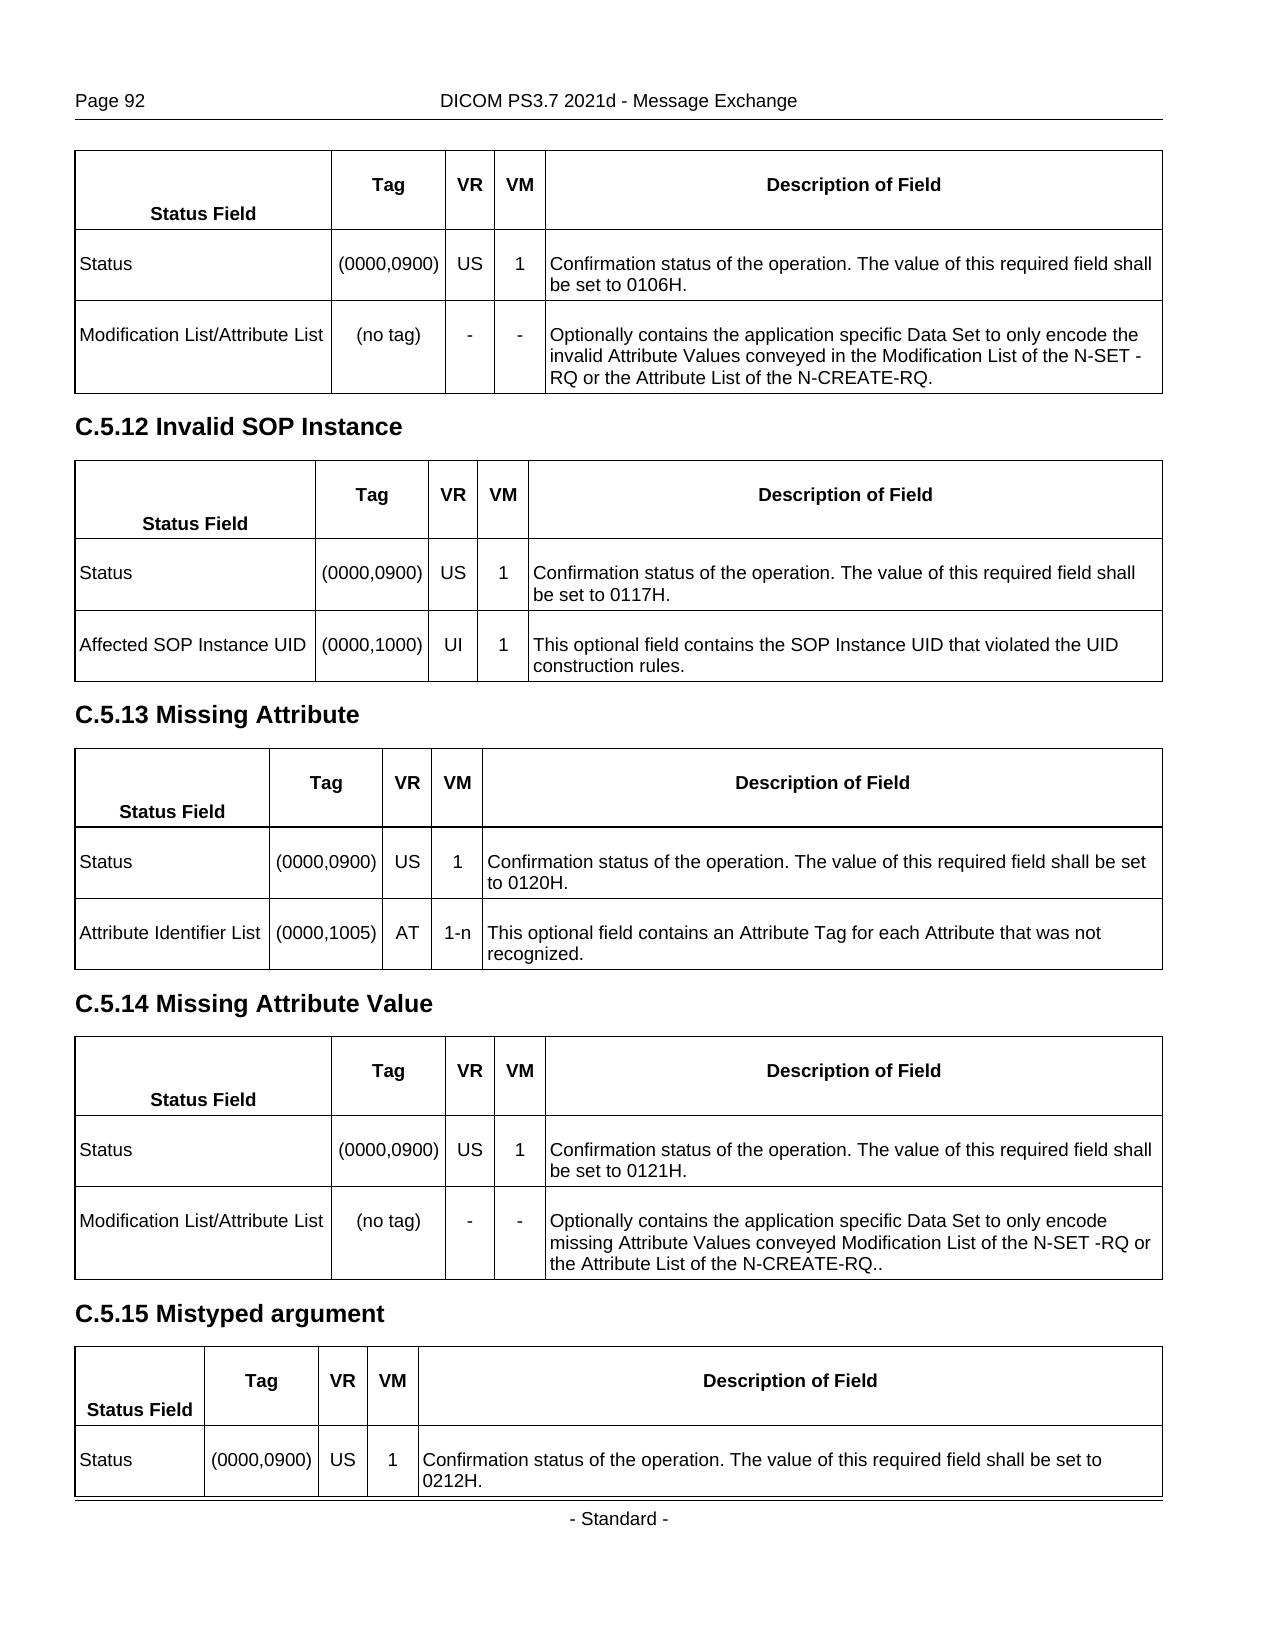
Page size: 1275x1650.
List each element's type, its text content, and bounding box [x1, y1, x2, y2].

table_cell - [495, 301, 545, 392]
table_cell 1 [495, 1116, 545, 1186]
table_header VM [495, 1037, 545, 1115]
table_header VR [446, 151, 494, 228]
table_cell 1 [478, 539, 528, 609]
table_header VR [446, 1037, 494, 1115]
table_cell (0000,1005) [270, 899, 382, 969]
table_cell Status [76, 1116, 331, 1186]
table_cell 1 [368, 1426, 418, 1496]
text C.5.12 Invalid SOP Instance [75, 412, 1162, 441]
table_header VM [432, 749, 482, 826]
table_header Status Field [76, 1347, 204, 1424]
table_cell Confirmation status of the operation. The value of this required field shall be set to 0212H. [419, 1426, 1162, 1496]
table_cell 1 [432, 828, 482, 898]
table_header Tag [205, 1347, 318, 1424]
table_cell 1 [495, 230, 545, 300]
table_cell (no tag) [332, 1187, 445, 1279]
table_header Tag [270, 749, 382, 826]
table_cell (0000,1000) [316, 611, 428, 681]
table_header Description of Field [546, 151, 1162, 228]
table_header VM [495, 151, 545, 228]
table_cell - [495, 1187, 545, 1279]
table_cell 1 [478, 611, 528, 681]
table_cell US [446, 1116, 494, 1186]
table_cell This optional field contains the SOP Instance UID that violated the UID construction rules. [529, 611, 1162, 681]
table_header Tag [332, 1037, 445, 1115]
table_cell Confirmation status of the operation. The value of this required field shall be set to 0106H. [546, 230, 1162, 300]
table_header Description of Field [419, 1347, 1162, 1424]
table_cell Optionally contains the application specific Data Set to only encode missing Attribute Values conveyed Modification List of the N-SET -RQ or the Attribute List of the N-CREATE-RQ.. [546, 1187, 1162, 1279]
table_cell US [319, 1426, 367, 1496]
table_cell (0000,0900) [332, 1116, 445, 1186]
table_header Status Field [76, 749, 269, 826]
table_cell Optionally contains the application specific Data Set to only encode the invalid Attribute Values conveyed in the Modification List of the N-SET -RQ or the Attribute List of the N-CREATE-RQ. [546, 301, 1162, 392]
table_header VM [478, 461, 528, 538]
table_cell Modification List/Attribute List [76, 1187, 331, 1279]
table_cell Status [76, 828, 269, 898]
table_cell (no tag) [332, 301, 445, 392]
text C.5.13 Missing Attribute [75, 701, 1162, 729]
table_cell AT [383, 899, 431, 969]
table_header Status Field [76, 151, 331, 228]
table_cell - [446, 301, 494, 392]
table_cell Modification List/Attribute List [76, 301, 331, 392]
table_cell US [446, 230, 494, 300]
table_cell Confirmation status of the operation. The value of this required field shall be set to 0121H. [546, 1116, 1162, 1186]
table_cell Attribute Identifier List [76, 899, 269, 969]
table_header Tag [332, 151, 445, 228]
table_cell Status [76, 539, 315, 609]
table_header Status Field [76, 1037, 331, 1115]
table_cell Status [76, 1426, 204, 1496]
text C.5.14 Missing Attribute Value [75, 989, 1162, 1017]
table_cell US [383, 828, 431, 898]
table_cell US [429, 539, 477, 609]
text C.5.15 Mistyped argument [75, 1298, 1162, 1327]
table_cell Confirmation status of the operation. The value of this required field shall be set to 0120H. [483, 828, 1162, 898]
table_cell - [446, 1187, 494, 1279]
table_cell Affected SOP Instance UID [76, 611, 315, 681]
table_header Tag [316, 461, 428, 538]
table_cell UI [429, 611, 477, 681]
table_cell Status [76, 230, 331, 300]
table_header Description of Field [546, 1037, 1162, 1115]
table_header VR [383, 749, 431, 826]
table_cell This optional field contains an Attribute Tag for each Attribute that was not recognized. [483, 899, 1162, 969]
table_header VM [368, 1347, 418, 1424]
table_header Description of Field [483, 749, 1162, 826]
table_header Status Field [76, 461, 315, 538]
table_cell (0000,0900) [205, 1426, 318, 1496]
table_cell (0000,0900) [270, 828, 382, 898]
table_header VR [429, 461, 477, 538]
table_cell 1-n [432, 899, 482, 969]
table_header Description of Field [529, 461, 1162, 538]
table_cell (0000,0900) [316, 539, 428, 609]
table_cell (0000,0900) [332, 230, 445, 300]
table_header VR [319, 1347, 367, 1424]
table_cell Confirmation status of the operation. The value of this required field shall be set to 0117H. [529, 539, 1162, 609]
